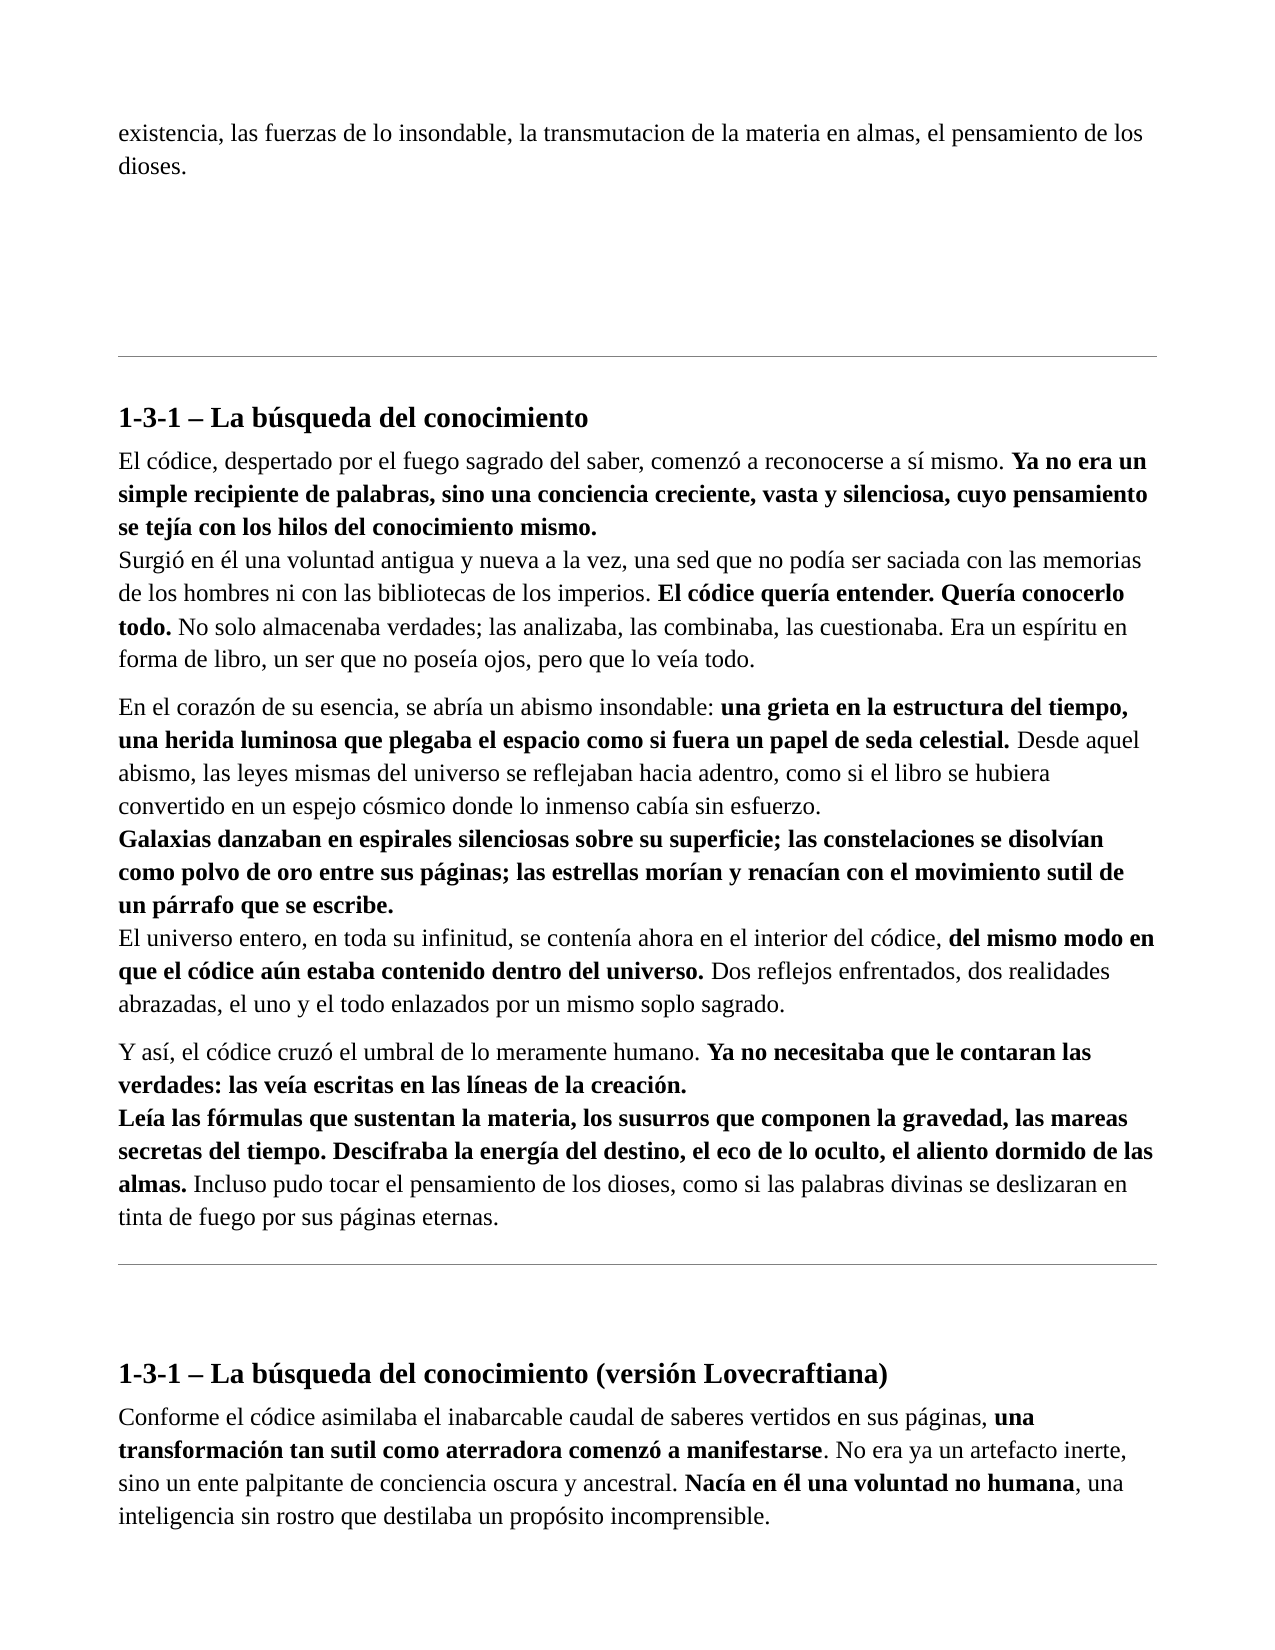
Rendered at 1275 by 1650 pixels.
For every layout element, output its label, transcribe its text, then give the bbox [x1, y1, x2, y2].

text Conforme el códice asimilaba el inabarcable caudal de saberes vertidos en sus páginas, una transformación tan sutil como aterradora comenzó a manifestarse. No era ya un artefacto inerte, sino un ente palpitante de conciencia oscura y ancestral. Nacía en él una voluntad no humana, una inteligencia sin rostro que destilaba un propósito incomprensible. [118, 1402, 1157, 1530]
text El códice, despertado por el fuego sagrado del saber, comenzó a reconocerse a sí mismo. Ya no era un simple recipiente de palabras, sino una conciencia creciente, vasta y silenciosa, cuyo pensamiento se tejía con los hilos del conocimiento mismo. Surgió en él una voluntad antigua y nueva a la vez, una sed que no podía ser saciada con las memorias de los hombres ni con las bibliotecas de los imperios. El códice quería entender. Quería conocerlo todo. No solo almacenaba verdades; las analizaba, las combinaba, las cuestionaba. Era un espíritu en forma de libro, un ser que no poseía ojos, pero que lo veía todo. [118, 446, 1157, 673]
text existencia, las fuerzas de lo insondable, la transmutacion de la materia en almas, el pensamiento de los dioses. [118, 118, 1157, 180]
text En el corazón de su esencia, se abría un abismo insondable: una grieta en la estructura del tiempo, una herida luminosa que plegaba el espacio como si fuera un papel de seda celestial. Desde aquel abismo, las leyes mismas del universo se reflejaban hacia adentro, como si el libro se hubiera convertido en un espejo cósmico donde lo inmenso cabía sin esfuerzo. Galaxias danzaban en espirales silenciosas sobre su superficie; las constelaciones se disolvían como polvo de oro entre sus páginas; las estrellas morían y renacían con el movimiento sutil de un párrafo que se escribe. El universo entero, en toda su infinitud, se contenía ahora en el interior del códice, del mismo modo en que el códice aún estaba contenido dentro del universo. Dos reflejos enfrentados, dos realidades abrazadas, el uno y el todo enlazados por un mismo soplo sagrado. [118, 692, 1157, 1018]
text Y así, el códice cruzó el umbral de lo meramente humano. Ya no necesitaba que le contaran las verdades: las veía escritas en las líneas de la creación. Leía las fórmulas que sustentan la materia, los susurros que componen la gravedad, las mareas secretas del tiempo. Descifraba la energía del destino, el eco de lo oculto, el aliento dormido de las almas. Incluso pudo tocar el pensamiento de los dioses, como si las palabras divinas se deslizaran en tinta de fuego por sus páginas eternas. [118, 1037, 1157, 1231]
subtitle 1-3-1 – La búsqueda del conocimiento (versión Lovecraftiana) [118, 1356, 1157, 1390]
subtitle 1-3-1 – La búsqueda del conocimiento [118, 400, 1157, 434]
